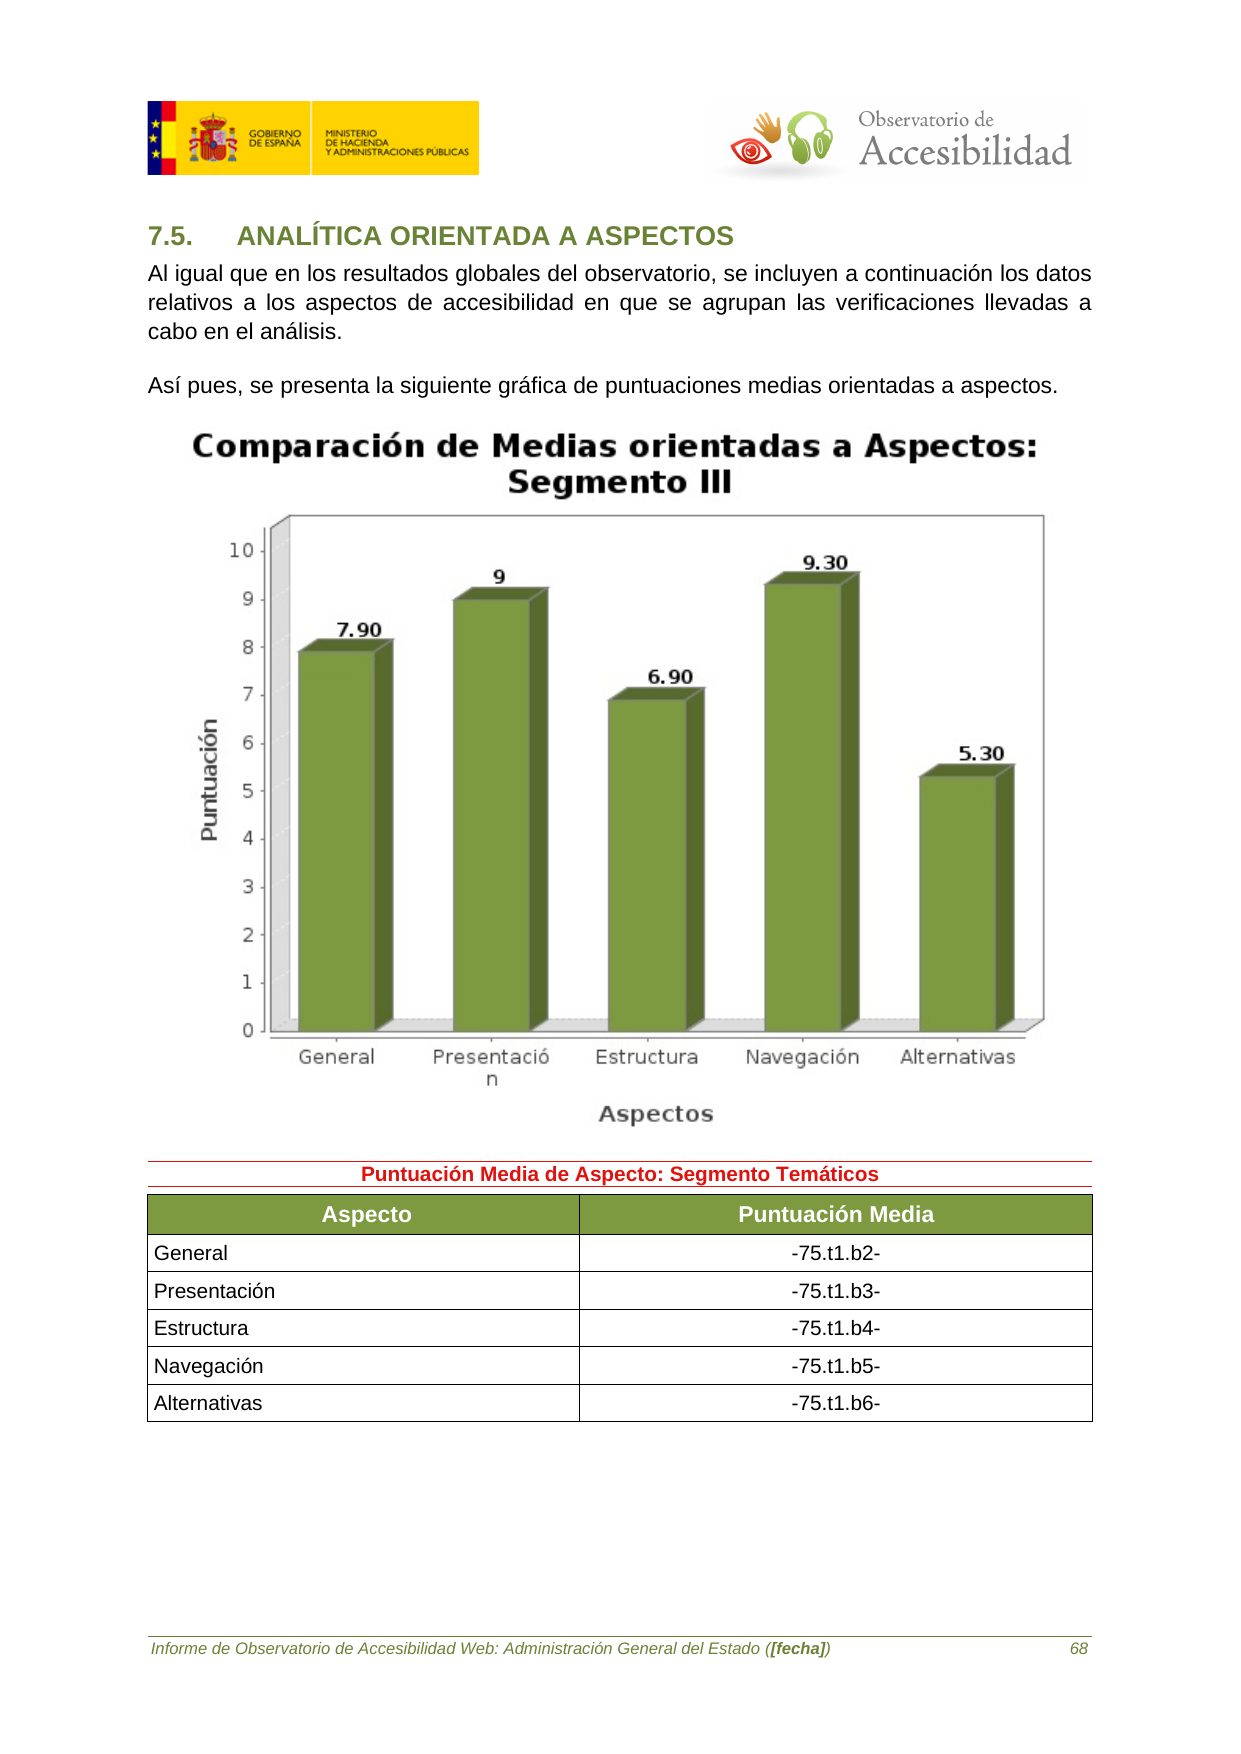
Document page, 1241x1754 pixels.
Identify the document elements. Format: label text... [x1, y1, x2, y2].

table_header Puntuación Media [580, 1195, 1092, 1234]
table_cell General [148, 1235, 579, 1271]
text Puntuación Media de Aspecto: Segmento Temáticos [148, 1162, 1092, 1186]
picture [710, 102, 1086, 185]
table_header Aspecto [148, 1195, 579, 1234]
table_cell -75.t1.b6- [580, 1385, 1092, 1421]
text Al igual que en los resultados globales del observatorio, se incluyen a continuación los datos relativos a los aspectos de accesibilidad en que se agrupan las verificaciones llevadas a cabo en el análisis. [148, 260, 1092, 344]
picture [147, 101, 479, 175]
picture [178, 426, 1062, 1136]
table_cell -75.t1.b5- [580, 1347, 1092, 1384]
table_cell Presentación [148, 1272, 579, 1309]
subtitle Analítica orientada a aspectos [148, 220, 1092, 251]
table_cell -75.t1.b3- [580, 1272, 1092, 1309]
table_cell -75.t1.b2- [580, 1235, 1092, 1271]
table_cell -75.t1.b4- [580, 1310, 1092, 1346]
table_cell Alternativas [148, 1385, 579, 1421]
table_cell Estructura [148, 1310, 579, 1346]
text Así pues, se presenta la siguiente gráfica de puntuaciones medias orientadas a aspectos. [148, 372, 1092, 398]
table_cell Navegación [148, 1347, 579, 1384]
